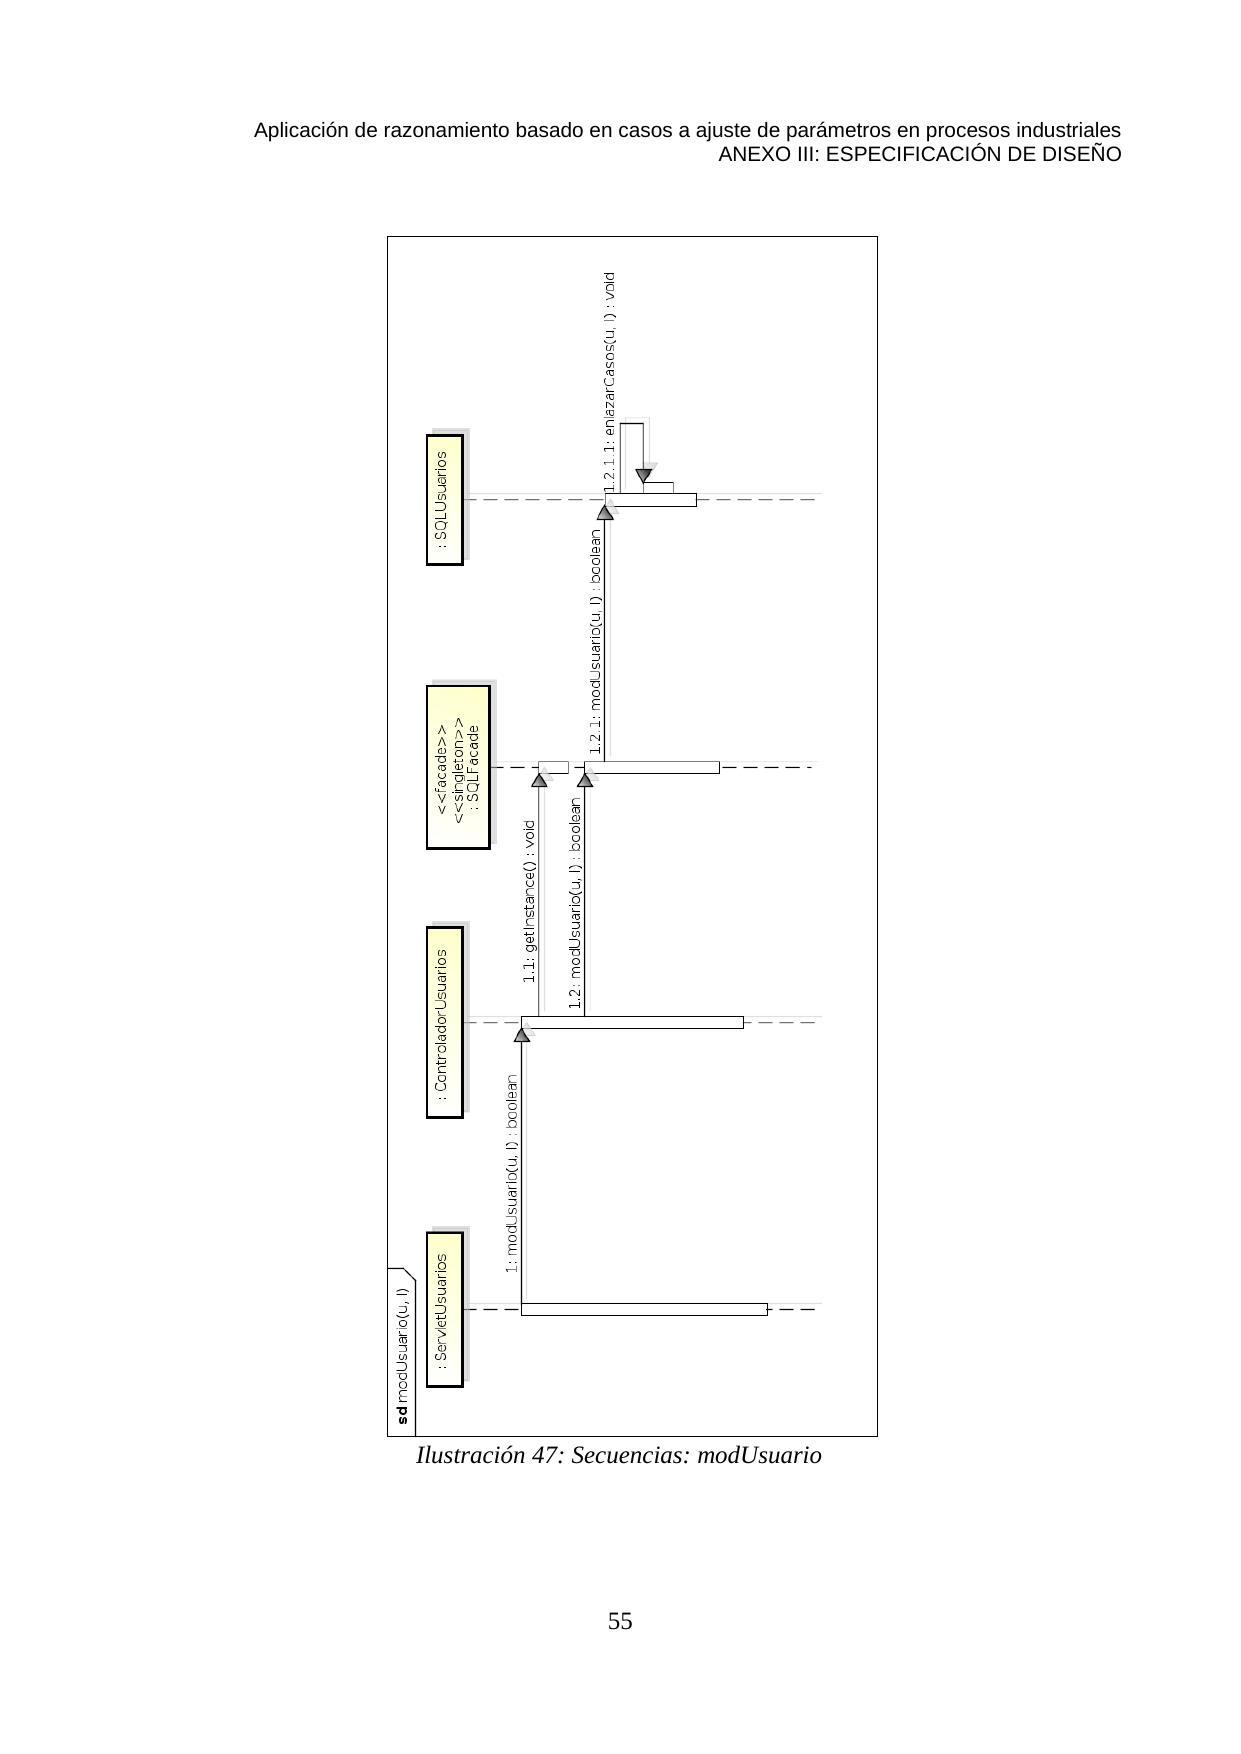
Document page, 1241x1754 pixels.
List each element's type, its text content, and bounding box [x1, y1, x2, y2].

picture [382, 232, 882, 1441]
text Ilustración 47: Secuencias: modUsuario [352, 1441, 888, 1469]
